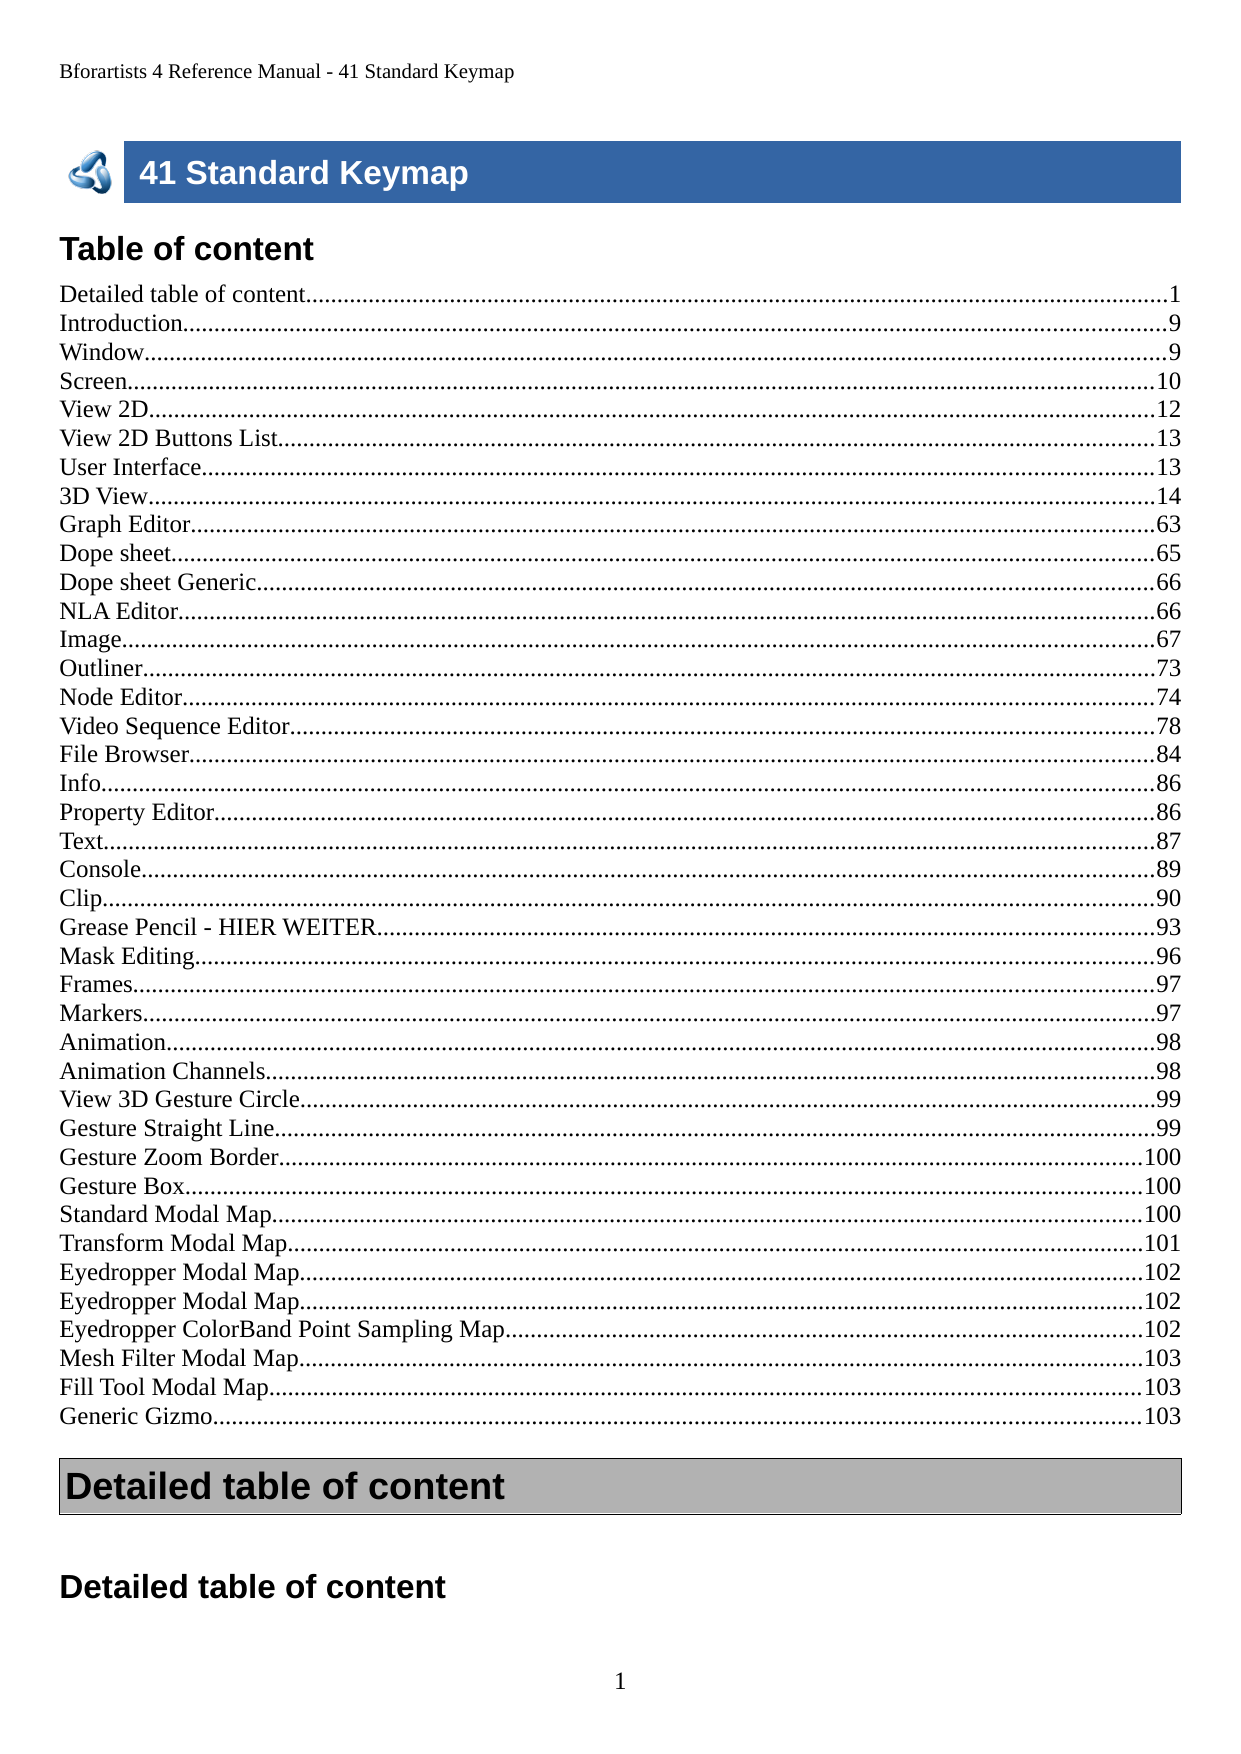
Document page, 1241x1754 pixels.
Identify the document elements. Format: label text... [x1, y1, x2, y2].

text Node Editor 74 [59, 682, 1181, 711]
text Introduction 9 [59, 308, 1181, 337]
table_header 41 Standard Keymap [124, 141, 1181, 203]
text Animation 98 [59, 1027, 1181, 1056]
text Graph Editor 63 [59, 509, 1181, 538]
text Image 67 [59, 624, 1181, 653]
text NLA Editor 66 [59, 596, 1181, 624]
table_header Detailed table of content [60, 1459, 1181, 1513]
text Fill Tool Modal Map 103 [59, 1372, 1181, 1401]
text Clip 90 [59, 883, 1181, 912]
text Info 86 [59, 768, 1181, 797]
text Grease Pencil - HIER WEITER 93 [59, 912, 1181, 941]
text Window 9 [59, 337, 1181, 366]
text Console 89 [59, 854, 1181, 883]
text Eyedropper Modal Map 102 [59, 1286, 1181, 1314]
text Eyedropper Modal Map 102 [59, 1257, 1181, 1286]
text View 2D 12 [59, 394, 1181, 423]
text Gesture Straight Line 99 [59, 1113, 1181, 1142]
text Dope sheet Generic 66 [59, 567, 1181, 596]
text View 3D Gesture Circle 99 [59, 1084, 1181, 1113]
picture [65, 147, 114, 197]
text Markers 97 [59, 998, 1181, 1027]
text Text 87 [59, 826, 1181, 854]
text View 2D Buttons List 13 [59, 423, 1181, 452]
text Mask Editing 96 [59, 941, 1181, 969]
text Mesh Filter Modal Map 103 [59, 1343, 1181, 1372]
text Gesture Zoom Border 100 [59, 1142, 1181, 1171]
subtitle Detailed table of content [59, 1567, 1181, 1606]
text 3D View 14 [59, 481, 1181, 509]
text Generic Gizmo 103 [59, 1401, 1181, 1429]
subtitle Table of content [59, 228, 1181, 267]
text Standard Modal Map 100 [59, 1199, 1181, 1228]
text File Browser 84 [59, 739, 1181, 768]
text Frames 97 [59, 969, 1181, 998]
text User Interface 13 [59, 452, 1181, 481]
text Eyedropper ColorBand Point Sampling Map 102 [59, 1314, 1181, 1343]
text Transform Modal Map 101 [59, 1228, 1181, 1257]
text Detailed table of content 1 [59, 279, 1181, 308]
text Video Sequence Editor 78 [59, 711, 1181, 739]
text Screen 10 [59, 366, 1181, 394]
text Dope sheet 65 [59, 538, 1181, 567]
text Outliner 73 [59, 653, 1181, 682]
text Property Editor 86 [59, 797, 1181, 826]
text Animation Channels 98 [59, 1056, 1181, 1084]
table_header [59, 141, 124, 203]
text Gesture Box 100 [59, 1171, 1181, 1199]
